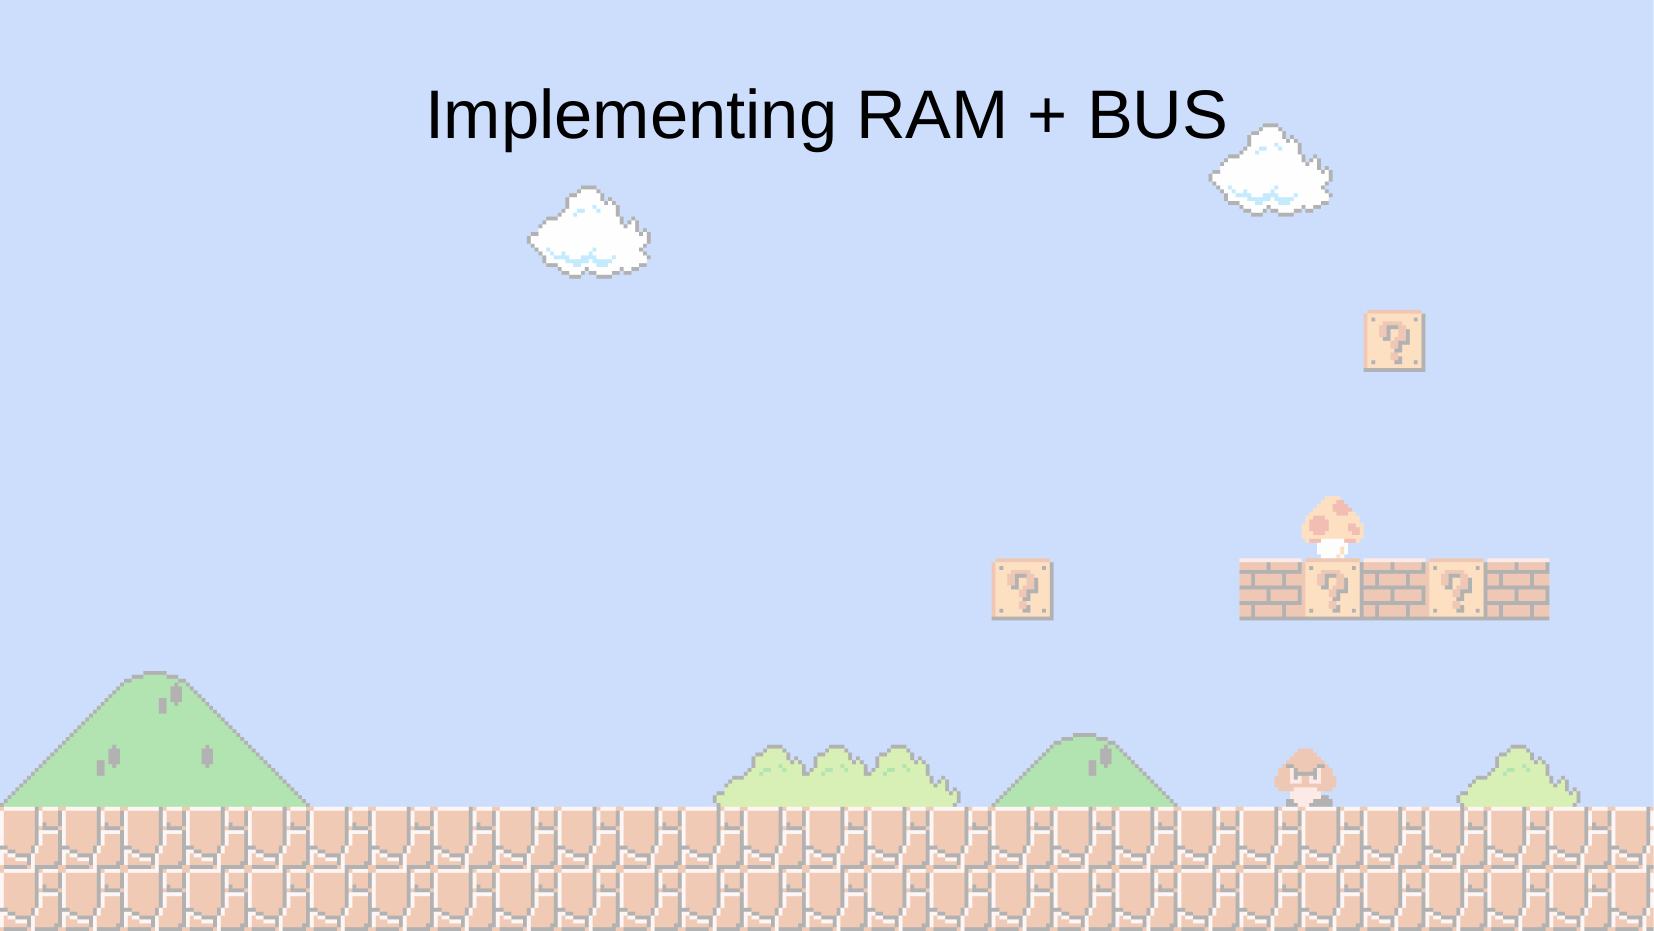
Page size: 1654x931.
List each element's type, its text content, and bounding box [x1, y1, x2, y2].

title Implementing RAM + BUS [82, 37, 1571, 193]
